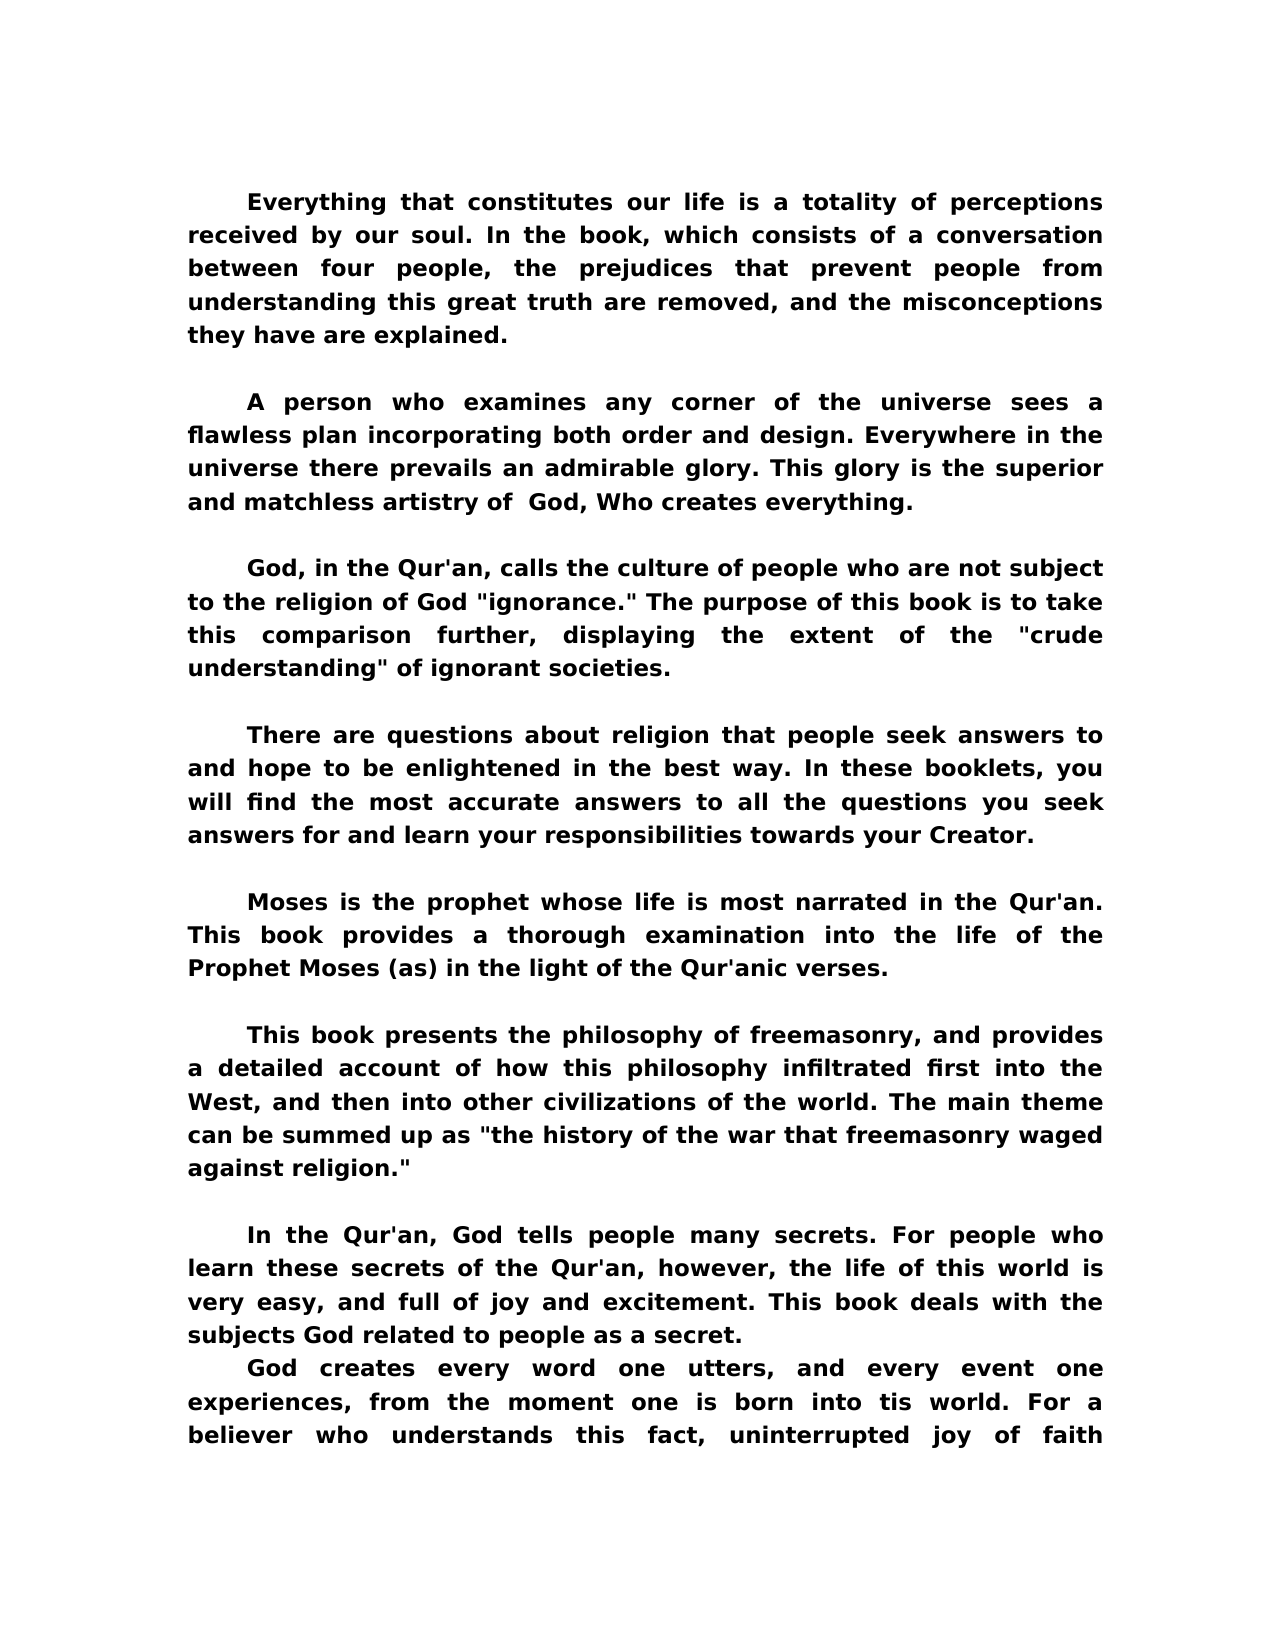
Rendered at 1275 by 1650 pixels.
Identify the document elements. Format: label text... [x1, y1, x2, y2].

text A person who examines any corner of the universe sees a flawless plan incorporating both order and design. Everywhere in the universe there prevails an admirable glory. This glory is the superior and matchless artistry of God, Who creates everything. [187, 383, 1104, 517]
text God creates every word one utters, and every event one experiences, from the moment one is born into tis world. For a believer who understands this fact, uninterrupted joy of faith [187, 1350, 1104, 1450]
text This book presents the philosophy of freemasonry, and provides a detailed account of how this philosophy infiltrated first into the West, and then into other civilizations of the world. The main theme can be summed up as "the history of the war that freemasonry waged against religion." [187, 1017, 1104, 1183]
text God, in the Qur'an, calls the culture of people who are not subject to the religion of God "ignorance." The purpose of this book is to take this comparison further, displaying the extent of the "crude understanding" of ignorant societies. [187, 550, 1104, 683]
text Moses is the prophet whose life is most narrated in the Qur'an. This book provides a thorough examination into the life of the Prophet Moses (as) in the light of the Qur'anic verses. [187, 883, 1104, 983]
text There are questions about religion that people seek answers to and hope to be enlightened in the best way. In these booklets, you will find the most accurate answers to all the questions you seek answers for and learn your responsibilities towards your Creator. [187, 717, 1104, 850]
text Everything that constitutes our life is a totality of perceptions received by our soul. In the book, which consists of a conversation between four people, the prejudices that prevent people from understanding this great truth are removed, and the misconceptions they have are explained. [187, 183, 1104, 350]
text In the Qur'an, God tells people many secrets. For people who learn these secrets of the Qur'an, however, the life of this world is very easy, and full of joy and excitement. This book deals with the subjects God related to people as a secret. [187, 1217, 1104, 1350]
